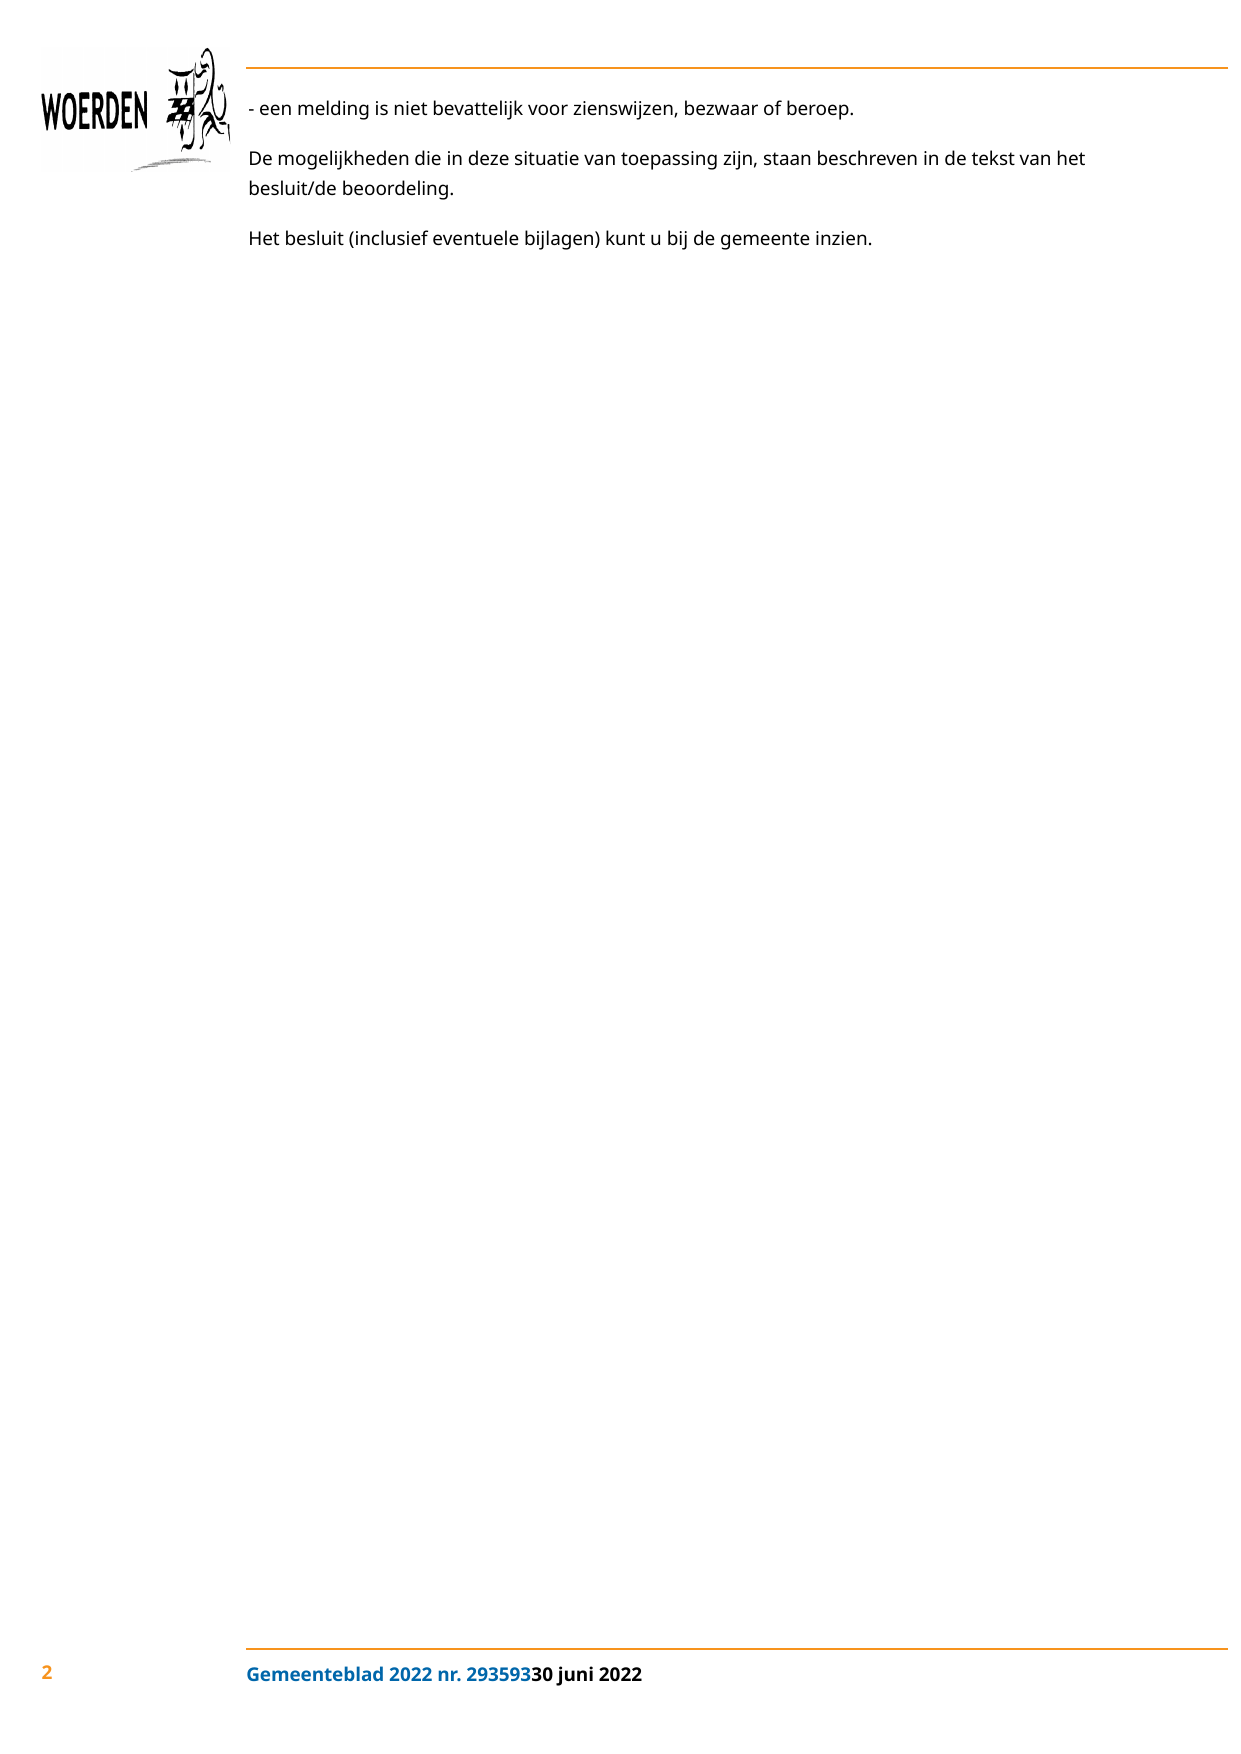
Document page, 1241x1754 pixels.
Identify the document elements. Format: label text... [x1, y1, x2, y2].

text De mogelijkheden die in deze situatie van toepassing zijn, staan beschreven in de tekst van het besluit/de beoordeling. [248, 145, 1152, 201]
text Het besluit (inclusief eventuele bijlagen) kunt u bij de gemeente inzien. [248, 225, 1152, 251]
picture [41, 47, 231, 172]
text - een melding is niet bevattelijk voor zienswijzen, bezwaar of beroep. [248, 95, 1152, 121]
